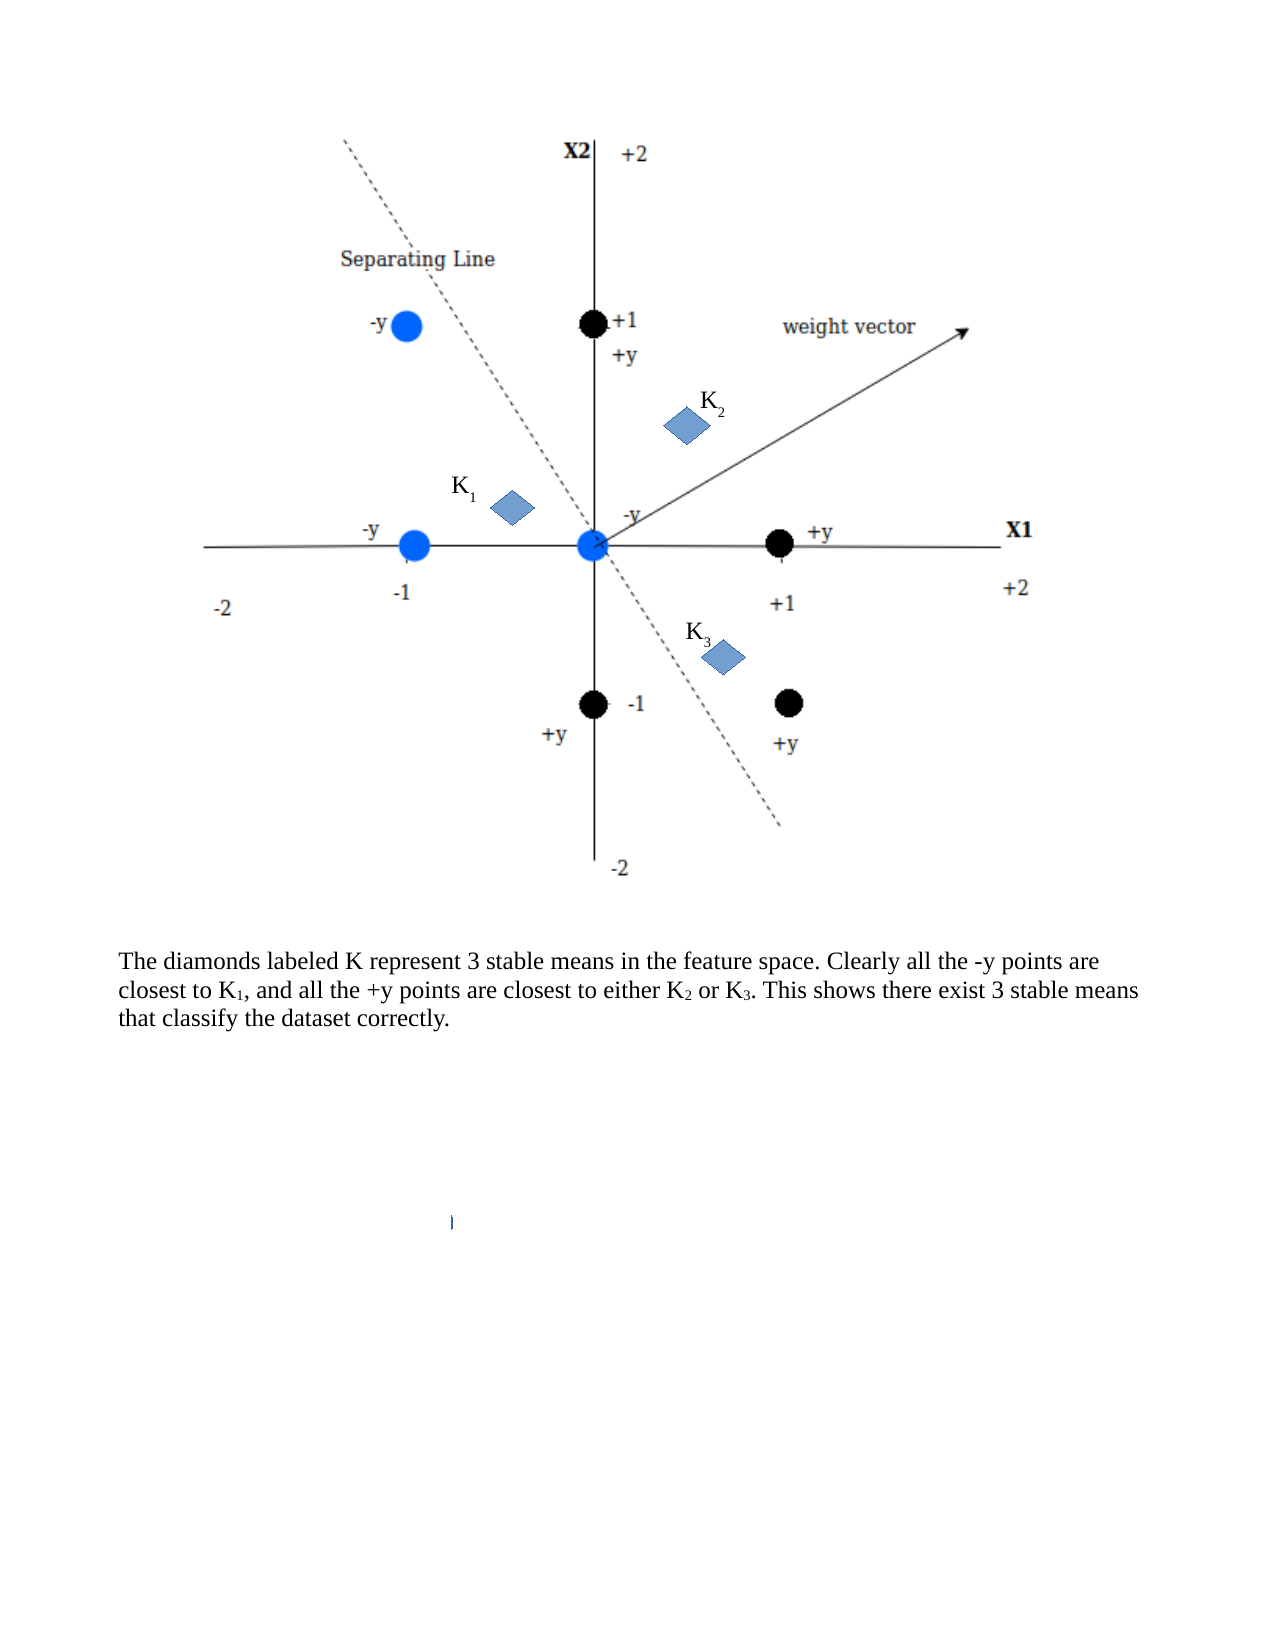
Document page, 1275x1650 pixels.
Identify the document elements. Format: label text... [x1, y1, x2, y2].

text The diamonds labeled K represent 3 stable means in the feature space. Clearly all the -y points are closest to K1, and all the +y points are closest to either K2 or K3. This shows there exist 3 stable means that classify the dataset correctly. [118, 946, 1157, 1032]
picture [203, 139, 1041, 918]
